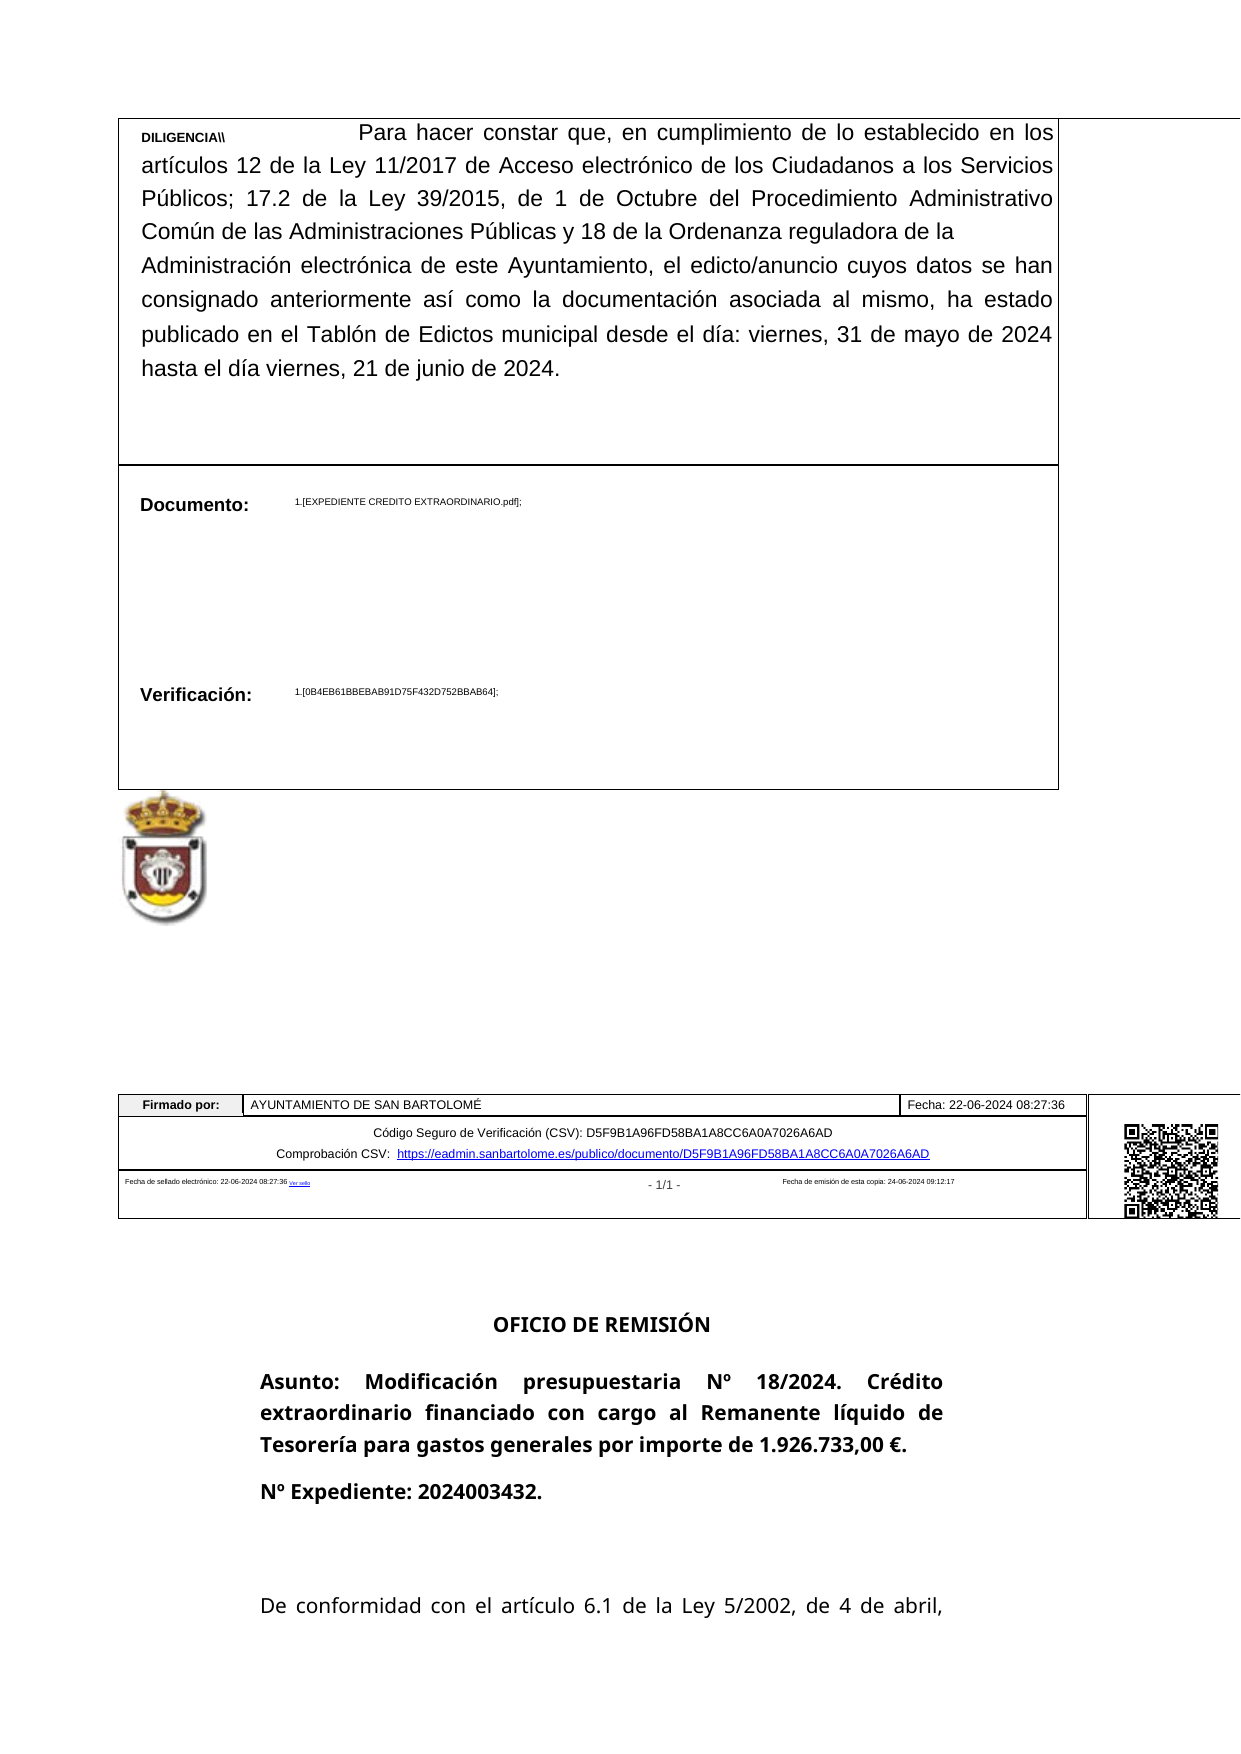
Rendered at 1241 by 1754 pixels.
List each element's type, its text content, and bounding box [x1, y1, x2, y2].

table_header Fecha: 22-06-2024 08:27:36 [901, 1095, 1086, 1115]
table_cell DILIGENCIA\\ Para hacer constar que, en cumplimiento de lo establecido en los artículos 12 de la Ley 11/2017 de Acceso electrónico de los Ciudadanos a los Servicios Públicos; 17.2 de la Ley 39/2015, de 1 de Octubre del Procedimiento Administrativo Común de las Administraciones Públicas y 18 de la Ordenanza reguladora de la Administración electrónica de este Ayuntamiento, el edicto/anuncio cuyos datos se han consignado anteriormente así como la documentación asociada al mismo, ha estado publicado en el Tablón de Edictos municipal desde el día: viernes, 31 de mayo de 2024 hasta el día viernes, 21 de junio de 2024. [119, 119, 1058, 464]
table_header [1089, 1095, 1240, 1218]
table_cell Fecha de sellado electrónico: 22-06-2024 08:27:36 Ver sello - 1/1 - Fecha de emisión de esta copia: 24-06-2024 09:12:17 [119, 1171, 1086, 1218]
text Asunto: Modificación presupuestaria Nº 18/2024. Crédito extraordinario financiado con cargo al Remanente líquido de Tesorería para gastos generales por importe de 1.926.733,00 €. [260, 1367, 944, 1458]
text OFICIO DE REMISIÓN [242, 1311, 961, 1339]
text Nº Expediente: 2024003432. [260, 1477, 1122, 1506]
text De conformidad con el artículo 6.1 de la Ley 5/2002, de 4 de abril, [260, 1591, 944, 1619]
table_cell Documento: 1.[EXPEDIENTE CREDITO EXTRAORDINARIO.pdf]; Verificación: 1.[0B4EB61BBEBAB91D75F432D752BBAB64]; [119, 466, 1058, 789]
table_header AYUNTAMIENTO DE SAN BARTOLOMÉ [244, 1095, 899, 1115]
table_header Firmado por: [119, 1095, 242, 1113]
table_cell Código Seguro de Verificación (CSV): D5F9B1A96FD58BA1A8CC6A0A7026A6AD Comprobación CSV: https://eadmin.sanbartolome.es/publico/documento/D5F9B1A96FD58BA1A8CC6A0A7026A6AD [119, 1117, 1086, 1169]
